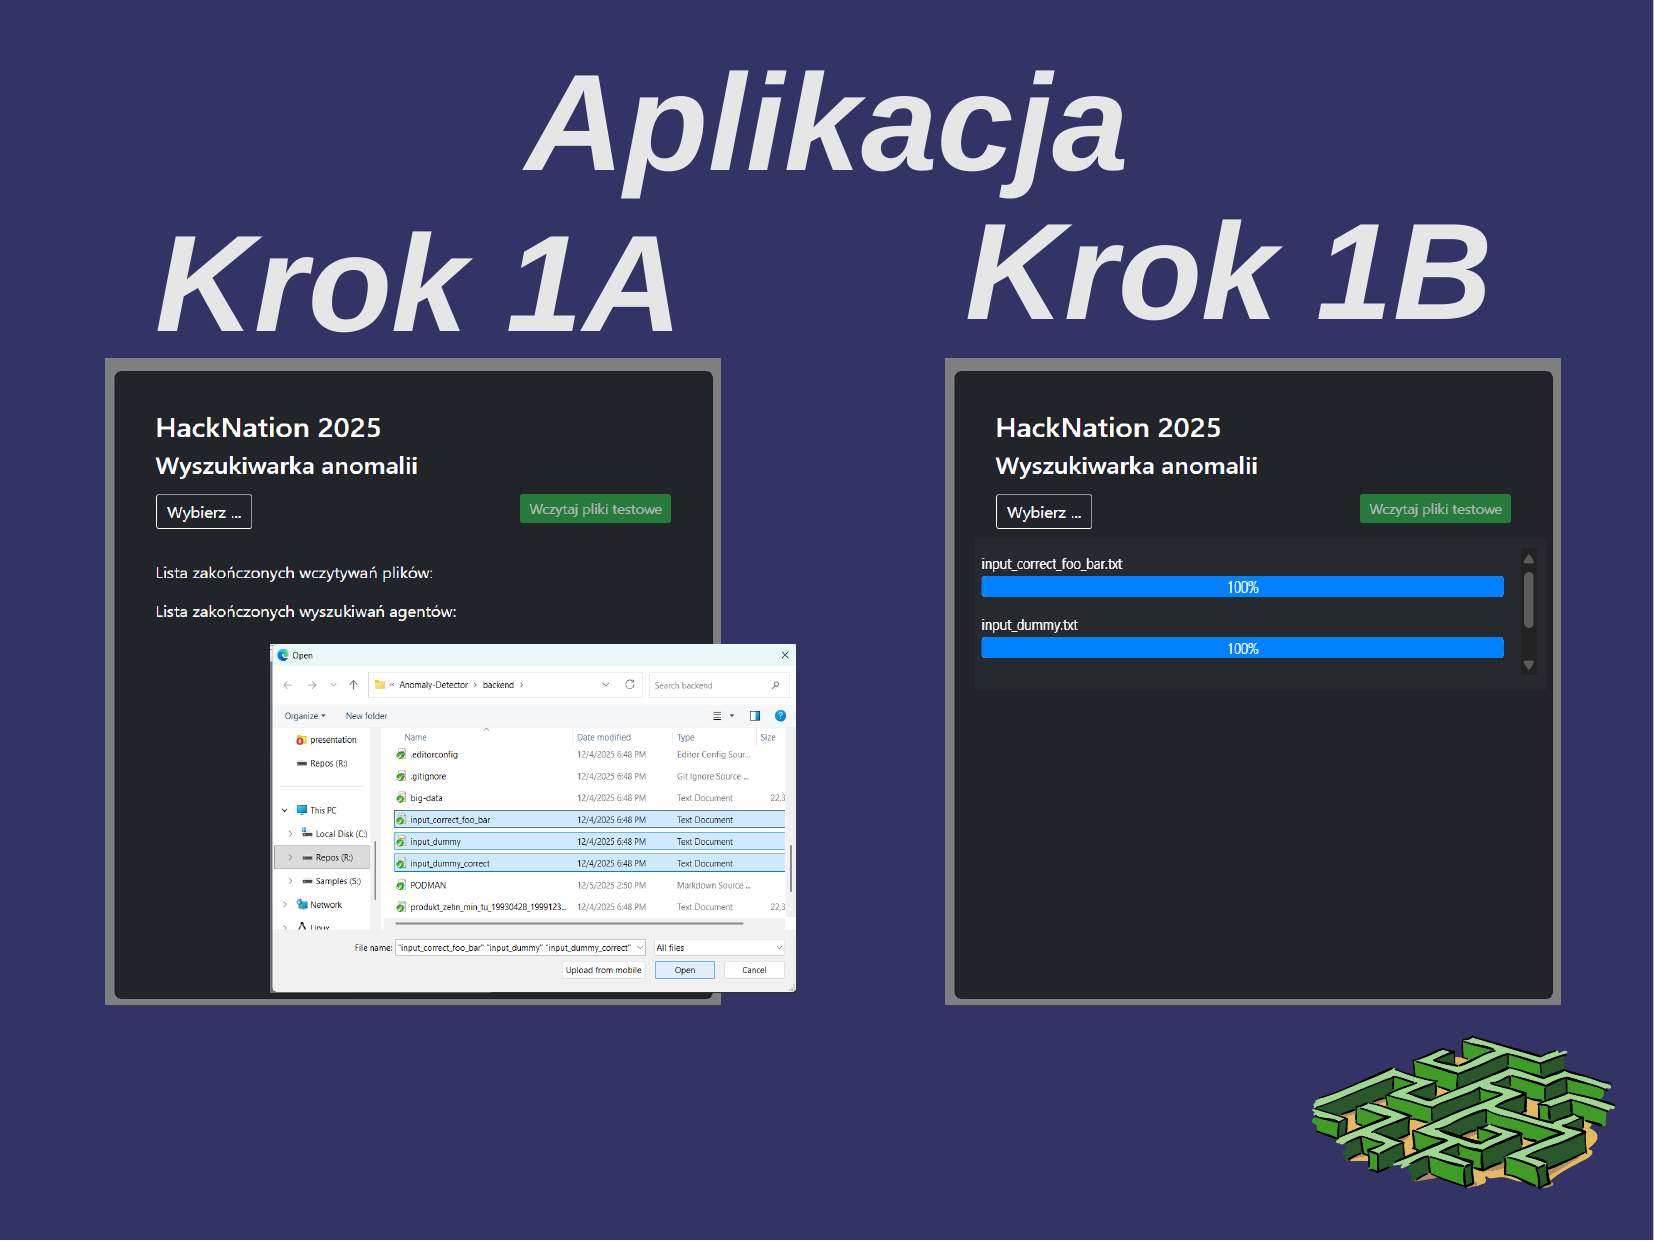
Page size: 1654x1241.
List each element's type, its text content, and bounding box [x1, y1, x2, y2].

picture [945, 376, 1561, 1006]
picture [105, 388, 796, 1006]
title Krok 1A [0, 180, 945, 388]
title Krok 1B [522, 167, 1654, 376]
title Aplikacja [121, 19, 1534, 180]
